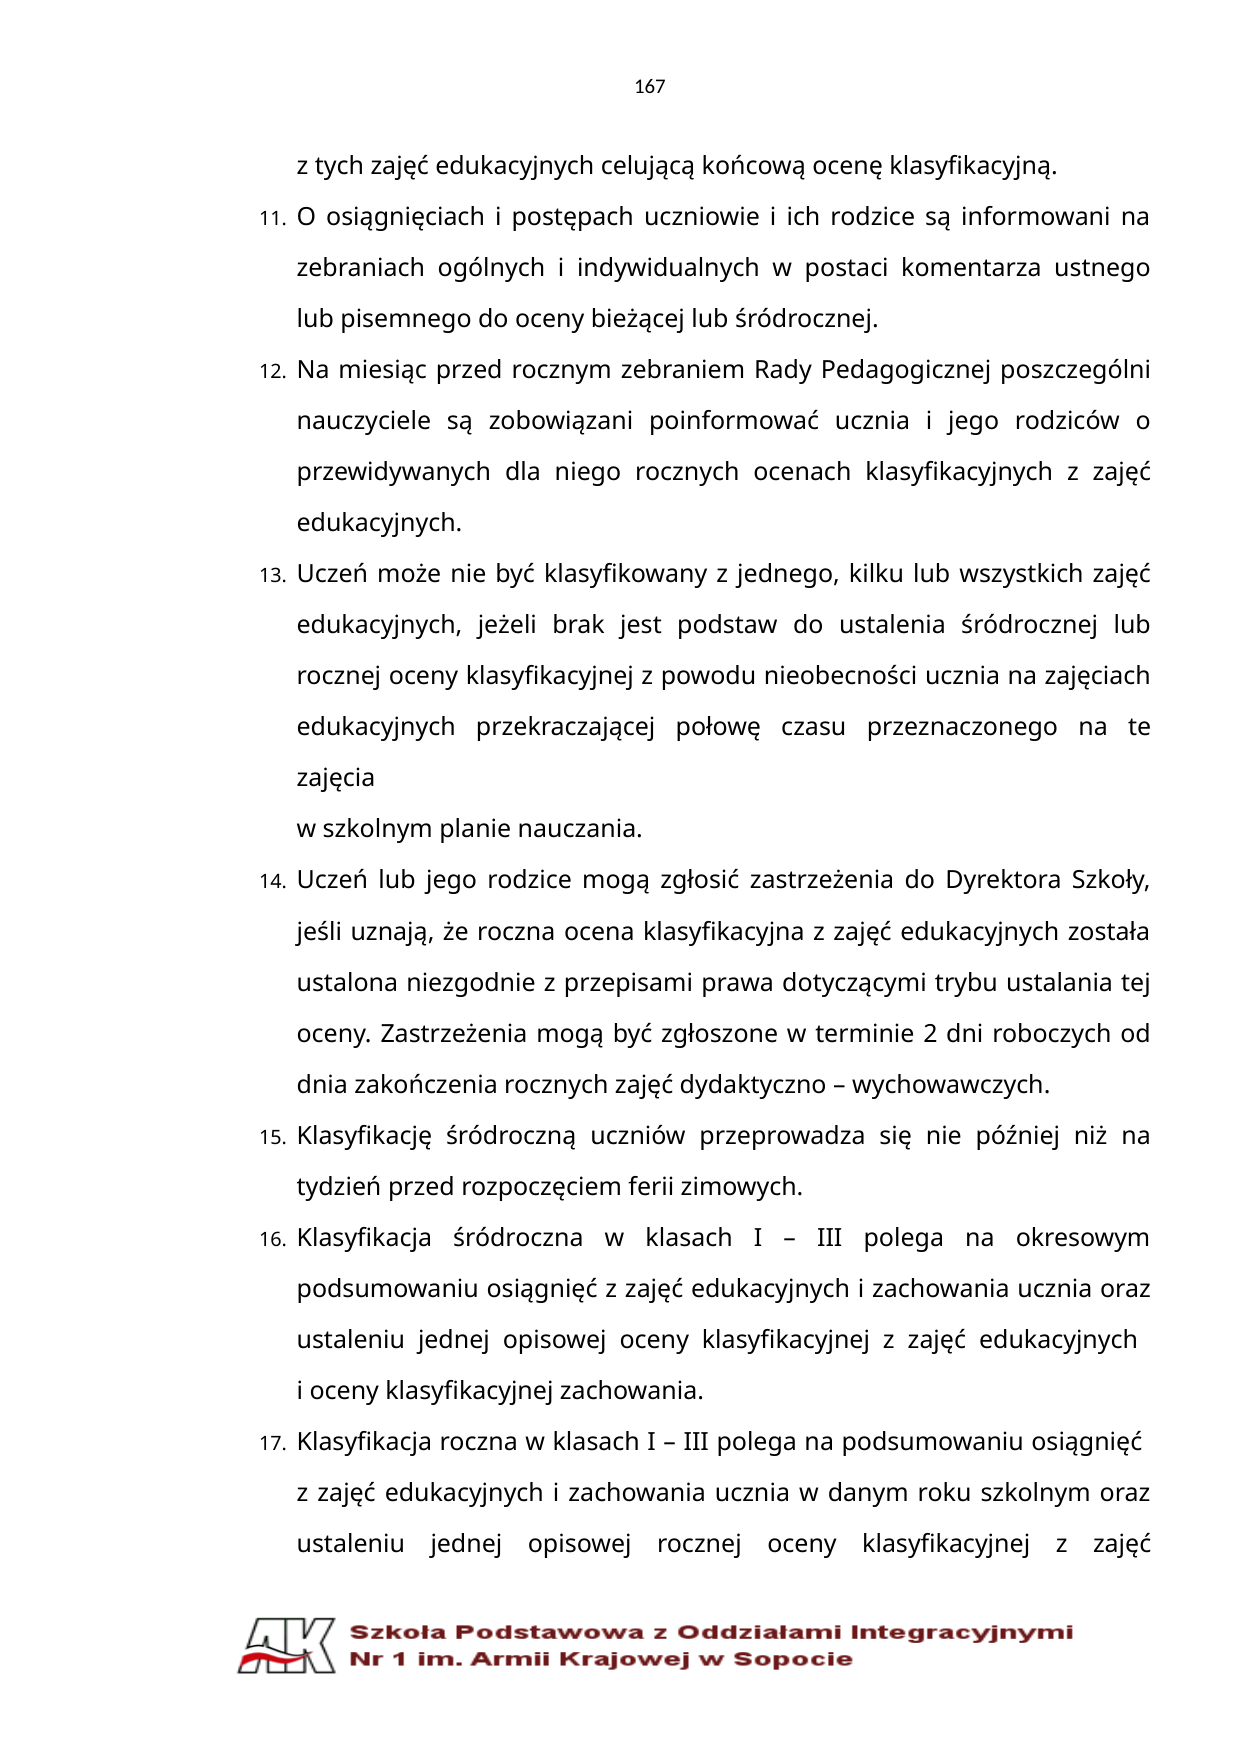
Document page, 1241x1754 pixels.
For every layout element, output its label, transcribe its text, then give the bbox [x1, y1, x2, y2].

list Klasyfikacja roczna w klasach I – III polega na podsumowaniu osiągnięć z zajęć edukacyjnych i zachowania ucznia w danym roku szkolnym oraz ustaleniu jednej opisowej rocznej oceny klasyfikacyjnej z zajęć [259, 1424, 1152, 1560]
list z tych zajęć edukacyjnych celującą końcową ocenę klasyfikacyjną. [259, 148, 1152, 182]
list Klasyfikacja śródroczna w klasach I – III polega na okresowym podsumowaniu osiągnięć z zajęć edukacyjnych i zachowania ucznia oraz ustaleniu jednej opisowej oceny klasyfikacyjnej z zajęć edukacyjnych i oceny klasyfikacyjnej zachowania. [259, 1219, 1152, 1407]
list Uczeń może nie być klasyfikowany z jednego, kilku lub wszystkich zajęć edukacyjnych, jeżeli brak jest podstaw do ustalenia śródrocznej lub rocznej oceny klasyfikacyjnej z powodu nieobecności ucznia na zajęciach edukacyjnych przekraczającej połowę czasu przeznaczonego na te zajęcia w szkolnym planie nauczania. [259, 556, 1152, 845]
list Uczeń lub jego rodzice mogą zgłosić zastrzeżenia do Dyrektora Szkoły, jeśli uznają, że roczna ocena klasyfikacyjna z zajęć edukacyjnych została ustalona niezgodnie z przepisami prawa dotyczącymi trybu ustalania tej oceny. Zastrzeżenia mogą być zgłoszone w terminie 2 dni roboczych od dnia zakończenia rocznych zajęć dydaktyczno – wychowawczych. [259, 862, 1152, 1100]
list Na miesiąc przed rocznym zebraniem Rady Pedagogicznej poszczególni nauczyciele są zobowiązani poinformować ucznia i jego rodziców o przewidywanych dla niego rocznych ocenach klasyfikacyjnych z zajęć edukacyjnych. [259, 352, 1152, 539]
list O osiągnięciach i postępach uczniowie i ich rodzice są informowani na zebraniach ogólnych i indywidualnych w postaci komentarza ustnego lub pisemnego do oceny bieżącej lub śródrocznej. [259, 199, 1152, 335]
picture [236, 1611, 1122, 1680]
list Klasyfikację śródroczną uczniów przeprowadza się nie później niż na tydzień przed rozpoczęciem ferii zimowych. [259, 1117, 1152, 1202]
